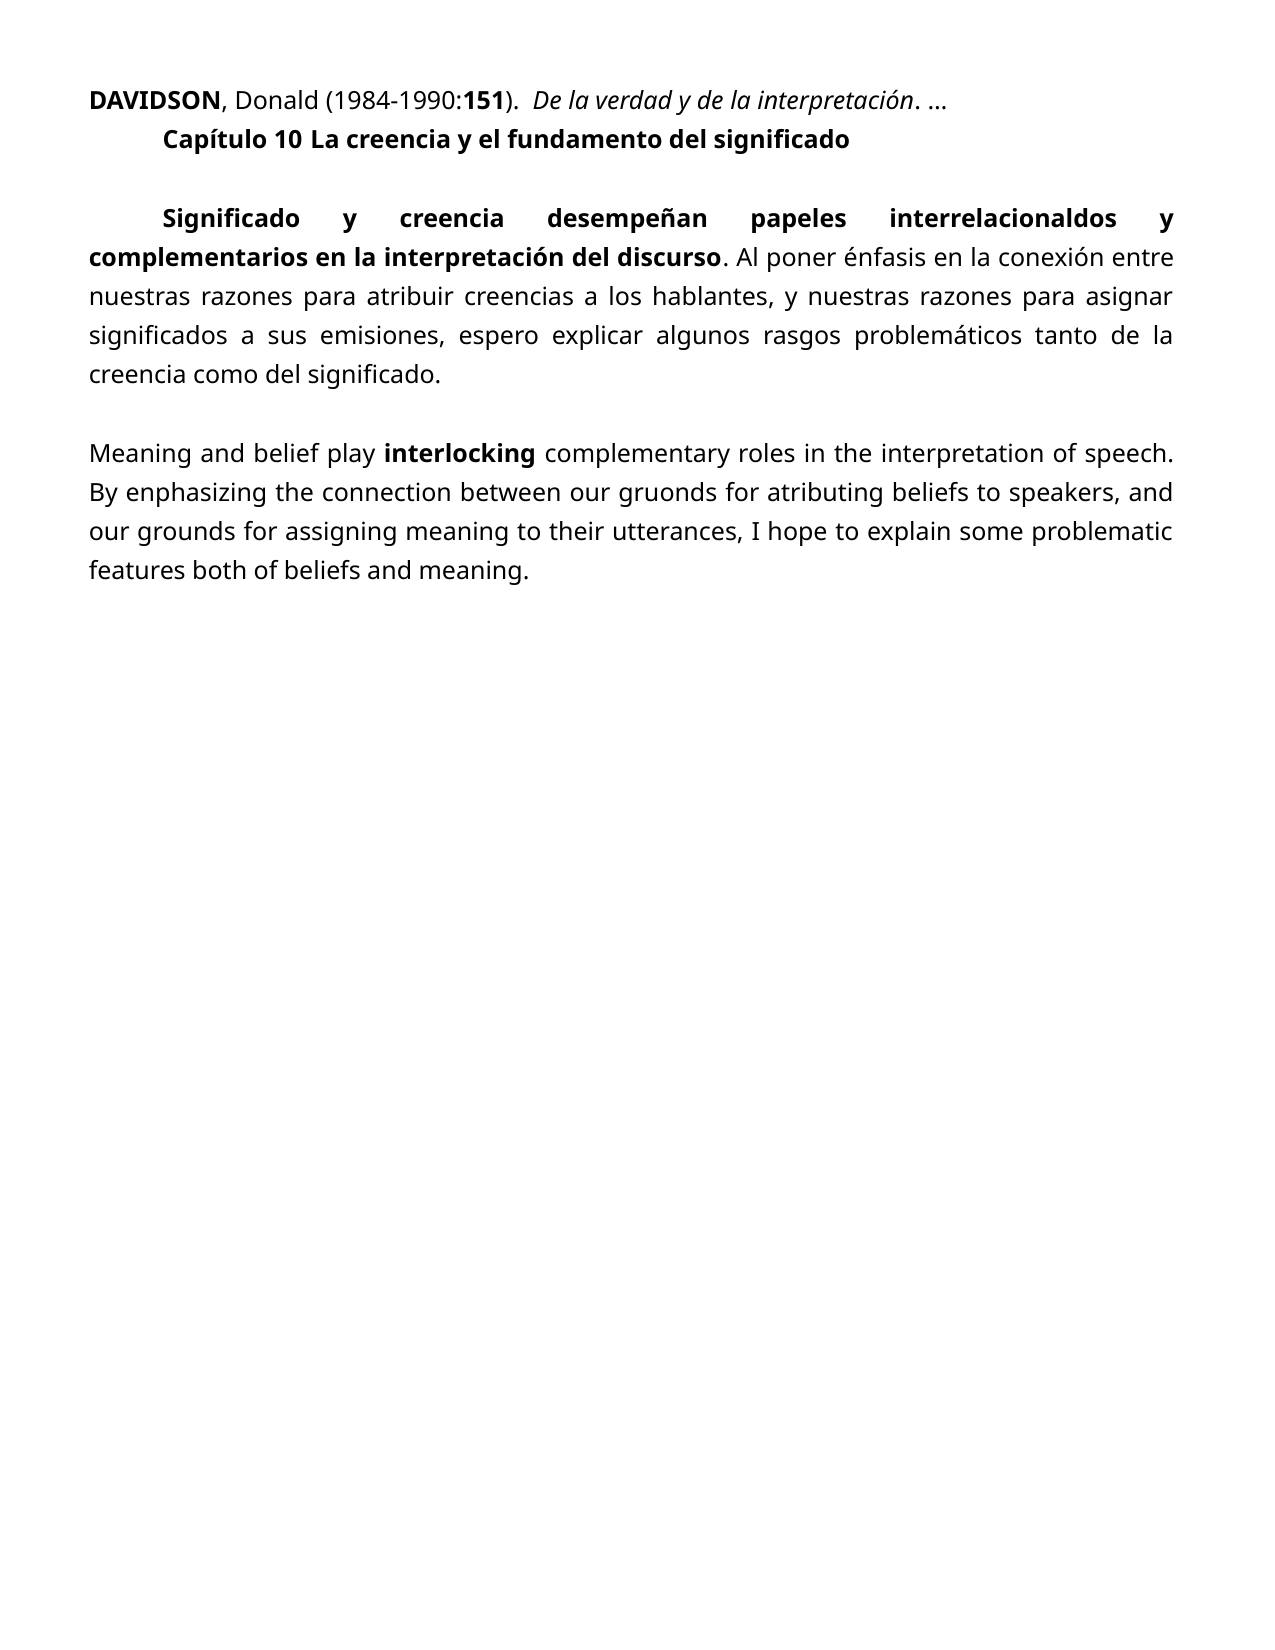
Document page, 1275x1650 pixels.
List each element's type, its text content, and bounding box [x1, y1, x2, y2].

text Significado y creencia desempeñan papeles interrelacionaldos y complementarios en la interpretación del discurso. Al poner énfasis en la conexión entre nuestras razones para atribuir creencias a los hablantes, y nuestras razones para asignar significados a sus emisiones, espero explicar algunos rasgos problemáticos tanto de la creencia como del significado. [88, 200, 1174, 391]
text Capítulo 10 La creencia y el fundamento del significado [88, 122, 1174, 156]
text Meaning and belief play interlocking complementary roles in the interpretation of speech. By enphasizing the connection between our gruonds for atributing beliefs to speakers, and our grounds for assigning meaning to their utterances, I hope to explain some problematic features both of beliefs and meaning. [88, 435, 1174, 587]
text DAVIDSON, Donald (1984-1990:151). De la verdad y de la interpretación. … [88, 83, 1174, 117]
